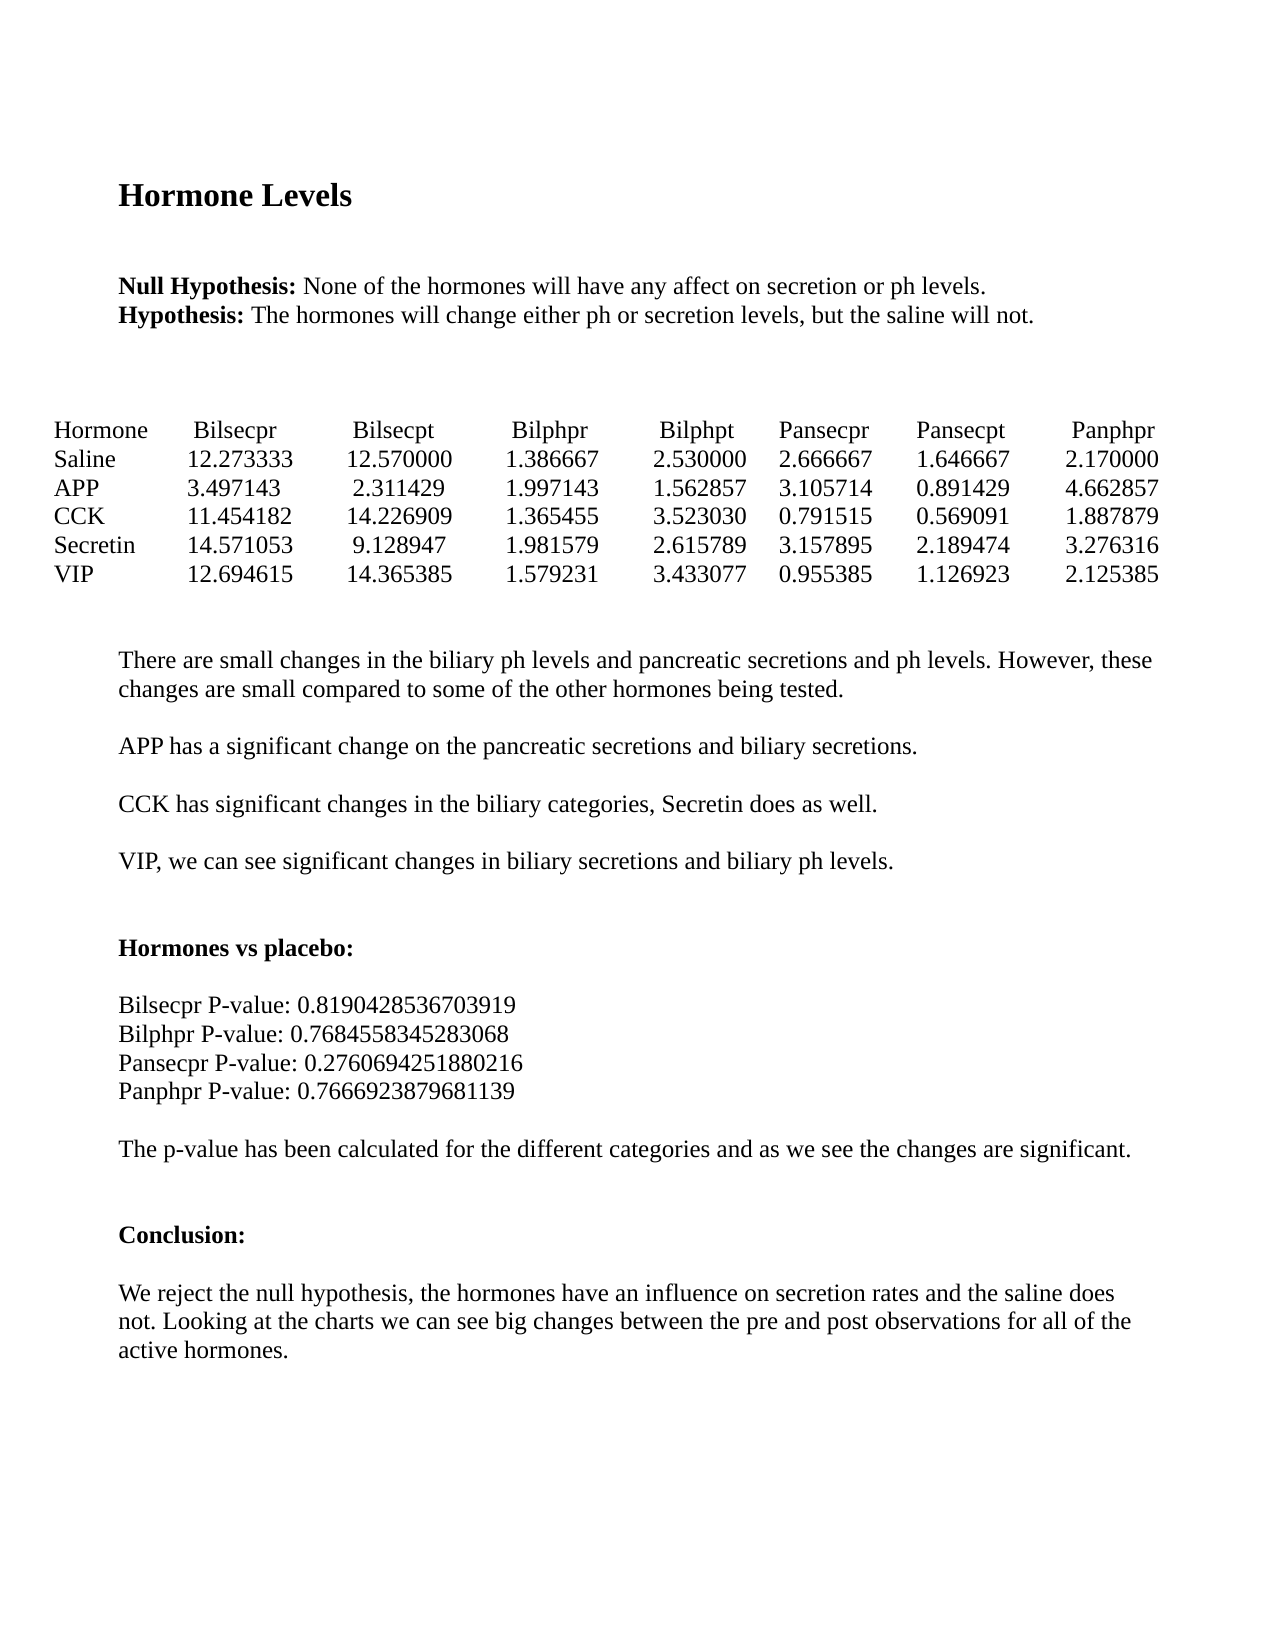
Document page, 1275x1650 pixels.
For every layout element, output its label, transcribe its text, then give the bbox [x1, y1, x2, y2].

table_cell 11.454182 [181, 501, 340, 530]
table_cell 1.562857 [647, 473, 772, 501]
table_cell APP [54, 473, 181, 501]
text Pansecpr P-value: 0.2760694251880216 [118, 1048, 1157, 1076]
table_cell 9.128947 [340, 530, 499, 559]
table_header Pansecpt [910, 415, 1059, 444]
table_cell 3.276316 [1059, 530, 1197, 559]
table_cell 0.955385 [773, 559, 910, 588]
table_cell CCK [54, 501, 181, 530]
text Hypothesis: The hormones will change either ph or secretion levels, but the saline will not. [118, 300, 1157, 329]
table_cell 3.497143 [181, 473, 340, 501]
text Hormones vs placebo: [118, 933, 1157, 961]
table_cell 2.666667 [773, 444, 910, 473]
table_header Panphpr [1059, 415, 1197, 444]
table_cell 12.570000 [340, 444, 499, 473]
table_cell 2.615789 [647, 530, 772, 559]
table_cell 12.273333 [181, 444, 340, 473]
table_cell 2.170000 [1059, 444, 1197, 473]
text Bilsecpr P-value: 0.8190428536703919 [118, 990, 1157, 1019]
table_cell 2.311429 [340, 473, 499, 501]
table_cell 1.646667 [910, 444, 1059, 473]
table_cell 1.126923 [910, 559, 1059, 588]
table_cell 14.365385 [340, 559, 499, 588]
text Panphpr P-value: 0.7666923879681139 The p-value has been calculated for the different categories and as we see the changes are significant. [118, 1076, 1157, 1163]
table_cell 3.105714 [773, 473, 910, 501]
text There are small changes in the biliary ph levels and pancreatic secretions and ph levels. However, these changes are small compared to some of the other hormones being tested. [118, 645, 1157, 703]
text Null Hypothesis: None of the hormones will have any affect on secretion or ph levels. [118, 271, 1157, 300]
table_cell 12.694615 [181, 559, 340, 588]
table_cell 0.791515 [773, 501, 910, 530]
table_cell 2.125385 [1059, 559, 1197, 588]
table_header Pansecpr [773, 415, 910, 444]
table_header Bilsecpr [181, 415, 340, 444]
table_cell 3.523030 [647, 501, 772, 530]
table_cell Secretin [54, 530, 181, 559]
text Conclusion: [118, 1220, 1157, 1249]
table_header Bilphpr [499, 415, 647, 444]
table_header Bilsecpt [340, 415, 499, 444]
text CCK has significant changes in the biliary categories, Secretin does as well. [118, 789, 1157, 818]
table_cell 4.662857 [1059, 473, 1197, 501]
table_header Bilphpt [647, 415, 772, 444]
text We reject the null hypothesis, the hormones have an influence on secretion rates and the saline does not. Looking at the charts we can see big changes between the pre and post observations for all of the active hormones. [118, 1278, 1157, 1364]
table_cell 2.530000 [647, 444, 772, 473]
table_cell 1.386667 [499, 444, 647, 473]
text VIP, we can see significant changes in biliary secretions and biliary ph levels. [118, 846, 1157, 875]
table_cell 1.887879 [1059, 501, 1197, 530]
table_cell 3.433077 [647, 559, 772, 588]
table_cell Saline [54, 444, 181, 473]
table_cell 1.365455 [499, 501, 647, 530]
table_cell 3.157895 [773, 530, 910, 559]
table_cell 1.981579 [499, 530, 647, 559]
table_header Hormone [54, 415, 181, 444]
text Bilphpr P-value: 0.7684558345283068 [118, 1019, 1157, 1048]
table_cell VIP [54, 559, 181, 588]
table_cell 2.189474 [910, 530, 1059, 559]
table_cell 1.579231 [499, 559, 647, 588]
table_cell 14.226909 [340, 501, 499, 530]
table_cell 0.891429 [910, 473, 1059, 501]
table_cell 1.997143 [499, 473, 647, 501]
text APP has a significant change on the pancreatic secretions and biliary secretions. [118, 731, 1157, 760]
table_cell 0.569091 [910, 501, 1059, 530]
table_cell 14.571053 [181, 530, 340, 559]
text Hormone Levels [118, 176, 1157, 214]
